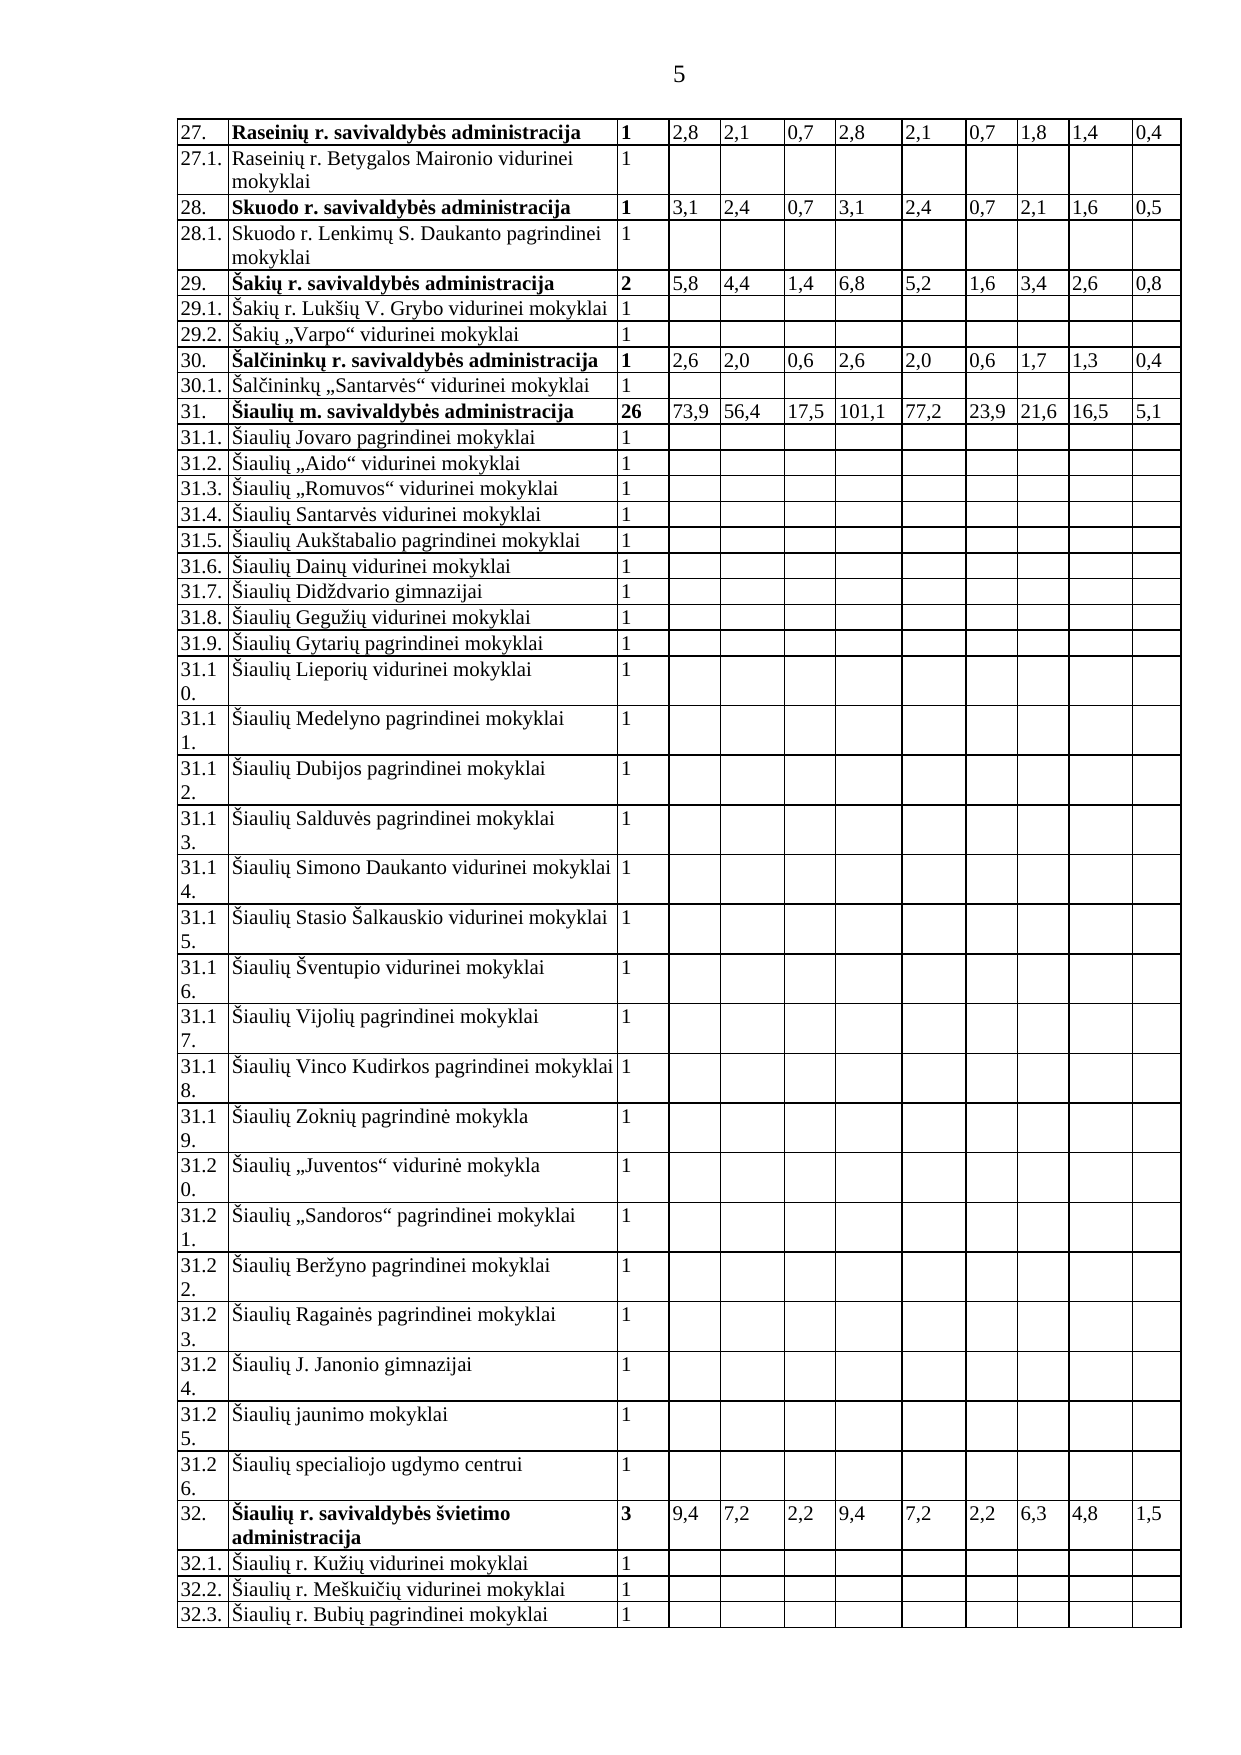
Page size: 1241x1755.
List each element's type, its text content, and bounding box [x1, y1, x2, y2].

table_cell [903, 605, 965, 629]
table_cell [1018, 1054, 1068, 1102]
table_cell [1133, 554, 1180, 578]
table_cell [967, 1452, 1017, 1499]
table_cell [1133, 657, 1180, 704]
table_cell [670, 322, 720, 346]
table_cell [967, 1253, 1017, 1301]
table_cell 1 [618, 756, 668, 804]
table_cell [1018, 1551, 1068, 1575]
table_cell [836, 706, 901, 754]
table_cell 1 [618, 855, 668, 903]
table_cell [1070, 146, 1132, 193]
table_cell [785, 1402, 835, 1450]
table_cell 3,4 [1018, 271, 1068, 295]
table_cell 31. [178, 399, 228, 423]
table_cell 1 [618, 1153, 668, 1201]
table_cell 4,4 [721, 271, 784, 295]
table_cell [1133, 1551, 1180, 1575]
table_cell [967, 1352, 1017, 1400]
table_cell 4,8 [1070, 1501, 1132, 1549]
table_cell 5,2 [903, 271, 965, 295]
table_cell [1018, 579, 1068, 603]
table_cell [721, 1452, 784, 1499]
table_cell [1133, 1402, 1180, 1450]
table_cell [836, 905, 901, 953]
table_cell [721, 657, 784, 704]
table_cell [1133, 905, 1180, 953]
table_cell [1018, 605, 1068, 629]
table_cell Šiaulių m. savivaldybės administracija [229, 399, 617, 423]
table_cell [1133, 955, 1180, 1003]
table_cell Šiaulių r. Meškuičių vidurinei mokyklai [229, 1577, 617, 1601]
table_cell Šiaulių Aukštabalio pagrindinei mokyklai [229, 528, 617, 552]
table_cell Šiaulių Beržyno pagrindinei mokyklai [229, 1253, 617, 1301]
table_cell [903, 631, 965, 655]
table_cell 1 [618, 1452, 668, 1499]
table_cell [1133, 1153, 1180, 1201]
table_cell [1133, 528, 1180, 552]
table_cell [721, 1054, 784, 1102]
table_cell [903, 955, 965, 1003]
table_cell [721, 146, 784, 193]
table_cell [785, 296, 835, 320]
table_cell [903, 579, 965, 603]
table_cell 31.4. [178, 502, 228, 526]
table_cell 2,1 [721, 120, 784, 144]
table_cell Šiaulių Ragainės pagrindinei mokyklai [229, 1302, 617, 1351]
table_cell 31.3. [178, 476, 228, 501]
table_cell 1 [618, 905, 668, 953]
table_cell [721, 706, 784, 754]
table_cell Raseinių r. savivaldybės administracija [229, 120, 617, 144]
table_cell 21,6 [1018, 399, 1068, 423]
table_cell Šiaulių „Romuvos“ vidurinei mokyklai [229, 476, 617, 501]
table_cell [721, 955, 784, 1003]
table_cell [721, 1253, 784, 1301]
table_cell [670, 1302, 720, 1351]
table_cell 0,7 [785, 120, 835, 144]
table_cell 0,4 [1133, 120, 1180, 144]
table_cell 2,2 [785, 1501, 835, 1549]
table_cell [670, 756, 720, 804]
table_cell 1 [618, 1602, 668, 1626]
table_cell 1 [618, 120, 668, 144]
table_cell 7,2 [903, 1501, 965, 1549]
table_cell 1 [618, 1253, 668, 1301]
table_cell 56,4 [721, 399, 784, 423]
table_cell [1018, 1004, 1068, 1052]
table_cell [1070, 1551, 1132, 1575]
table_cell [670, 905, 720, 953]
table_cell [1133, 1452, 1180, 1499]
table_cell [967, 1302, 1017, 1351]
table_cell [903, 1452, 965, 1499]
table_cell [1070, 1402, 1132, 1450]
table_cell [903, 1203, 965, 1251]
table_cell [1070, 955, 1132, 1003]
table_cell 3,1 [836, 195, 901, 219]
table_cell Šiaulių jaunimo mokyklai [229, 1402, 617, 1450]
table_cell [967, 1104, 1017, 1152]
table_cell [785, 451, 835, 475]
table_cell 0,7 [785, 195, 835, 219]
table_cell 31.8. [178, 605, 228, 629]
table_cell [721, 1004, 784, 1052]
table_cell [670, 1577, 720, 1601]
table_cell [903, 1054, 965, 1102]
table_cell [785, 1302, 835, 1351]
table_cell [721, 1602, 784, 1626]
table_cell [670, 855, 720, 903]
table_cell Šiaulių Salduvės pagrindinei mokyklai [229, 806, 617, 854]
table_cell [1070, 806, 1132, 854]
table_cell [903, 806, 965, 854]
table_cell 1 [618, 1402, 668, 1450]
table_cell [1133, 146, 1180, 193]
table_cell 31.20. [178, 1153, 228, 1201]
table_cell [1018, 955, 1068, 1003]
table_cell [967, 1577, 1017, 1601]
table_cell [967, 146, 1017, 193]
table_cell [1070, 1203, 1132, 1251]
table_cell [903, 1352, 965, 1400]
table_cell [836, 554, 901, 578]
table_cell [836, 322, 901, 346]
table_cell [836, 146, 901, 193]
table_cell [670, 146, 720, 193]
table_cell [1070, 1004, 1132, 1052]
table_cell [721, 1352, 784, 1400]
table_cell [836, 657, 901, 704]
table_cell [1018, 657, 1068, 704]
table_cell [1133, 1104, 1180, 1152]
table_cell [1070, 502, 1132, 526]
table_cell Šiaulių Šventupio vidurinei mokyklai [229, 955, 617, 1003]
table_cell [967, 756, 1017, 804]
table_cell [1018, 1602, 1068, 1626]
table_cell Šiaulių Simono Daukanto vidurinei mokyklai [229, 855, 617, 903]
table_cell [785, 1253, 835, 1301]
table_cell 30. [178, 348, 228, 372]
table_cell 2,2 [967, 1501, 1017, 1549]
table_cell [785, 1104, 835, 1152]
table_cell 32. [178, 1501, 228, 1549]
table_cell 31.21. [178, 1203, 228, 1251]
table_cell 1 [618, 1004, 668, 1052]
table_cell [1133, 322, 1180, 346]
table_cell [670, 296, 720, 320]
table_cell [785, 1054, 835, 1102]
table_cell Šiaulių Dubijos pagrindinei mokyklai [229, 756, 617, 804]
table_cell Šalčininkų r. savivaldybės administracija [229, 348, 617, 372]
table_cell [670, 502, 720, 526]
table_cell Skuodo r. Lenkimų S. Daukanto pagrindinei mokyklai [229, 221, 617, 269]
table_cell [836, 806, 901, 854]
table_cell 0,8 [1133, 271, 1180, 295]
table_cell 0,5 [1133, 195, 1180, 219]
table_cell [721, 476, 784, 501]
table_cell [1070, 905, 1132, 953]
table_cell 1 [618, 502, 668, 526]
table_cell [1018, 806, 1068, 854]
table_cell [967, 322, 1017, 346]
table_cell [836, 1253, 901, 1301]
table_cell [1070, 322, 1132, 346]
table_cell [1133, 706, 1180, 754]
table_cell 31.17. [178, 1004, 228, 1052]
table_cell Šakių „Varpo“ vidurinei mokyklai [229, 322, 617, 346]
table_cell [967, 425, 1017, 449]
table_cell 1 [618, 1104, 668, 1152]
table_cell [721, 296, 784, 320]
table_cell [1133, 1054, 1180, 1102]
table_cell 1 [618, 322, 668, 346]
table_cell [836, 1004, 901, 1052]
table_cell Šiaulių „Sandoros“ pagrindinei mokyklai [229, 1203, 617, 1251]
table_cell [967, 579, 1017, 603]
table_cell [785, 221, 835, 269]
table_cell 29.1. [178, 296, 228, 320]
table_cell [785, 373, 835, 398]
table_cell [836, 221, 901, 269]
table_cell [1070, 1253, 1132, 1301]
table_cell 1 [618, 1577, 668, 1601]
table_cell [1070, 1302, 1132, 1351]
table_cell 30.1. [178, 373, 228, 398]
table_cell 31.12. [178, 756, 228, 804]
table_cell [1070, 579, 1132, 603]
table_cell 26 [618, 399, 668, 423]
table_cell [670, 1452, 720, 1499]
table_cell 1 [618, 1054, 668, 1102]
table_cell [1133, 806, 1180, 854]
table_cell [1133, 1602, 1180, 1626]
table_cell 1 [618, 579, 668, 603]
table_cell [967, 605, 1017, 629]
table_cell [1018, 425, 1068, 449]
table_cell [903, 1004, 965, 1052]
table_cell 17,5 [785, 399, 835, 423]
table_cell 16,5 [1070, 399, 1132, 423]
table_cell [903, 502, 965, 526]
table_cell [785, 806, 835, 854]
table_cell 5,8 [670, 271, 720, 295]
table_cell 31.9. [178, 631, 228, 655]
table_cell 1 [618, 955, 668, 1003]
table_cell [903, 1302, 965, 1351]
table_cell [1070, 1153, 1132, 1201]
table_cell [967, 657, 1017, 704]
table_cell [967, 373, 1017, 398]
table_cell [967, 1203, 1017, 1251]
table_cell 9,4 [836, 1501, 901, 1549]
table_cell 2,8 [836, 120, 901, 144]
table_cell [967, 554, 1017, 578]
table_cell Šiaulių r. savivaldybės švietimo administracija [229, 1501, 617, 1549]
table_cell [836, 1551, 901, 1575]
table_cell Raseinių r. Betygalos Maironio vidurinei mokyklai [229, 146, 617, 193]
table_cell [721, 1577, 784, 1601]
table_cell [967, 855, 1017, 903]
table_cell 28. [178, 195, 228, 219]
table_cell Šiaulių Vijolių pagrindinei mokyklai [229, 1004, 617, 1052]
table_cell [785, 1203, 835, 1251]
table_cell 1 [618, 221, 668, 269]
table_cell Šiaulių r. Kužių vidurinei mokyklai [229, 1551, 617, 1575]
table_cell 1 [618, 605, 668, 629]
table_cell [785, 1352, 835, 1400]
table_cell Šiaulių Gytarių pagrindinei mokyklai [229, 631, 617, 655]
table_cell [1018, 146, 1068, 193]
table_cell 2,4 [721, 195, 784, 219]
table_cell [1018, 554, 1068, 578]
table_cell [836, 1054, 901, 1102]
table_cell [1018, 1153, 1068, 1201]
table_cell [903, 1577, 965, 1601]
table_cell 1 [618, 451, 668, 475]
table_cell [785, 706, 835, 754]
table_cell [721, 806, 784, 854]
table_cell [670, 1402, 720, 1450]
table_cell [1018, 756, 1068, 804]
table_cell 31.10. [178, 657, 228, 704]
table_cell [1070, 373, 1132, 398]
table_cell [670, 657, 720, 704]
table_cell 31.24. [178, 1352, 228, 1400]
table_cell [721, 756, 784, 804]
table_cell [1070, 1054, 1132, 1102]
table_cell Šiaulių Stasio Šalkauskio vidurinei mokyklai [229, 905, 617, 953]
table_cell [785, 605, 835, 629]
table_cell Šakių r. Lukšių V. Grybo vidurinei mokyklai [229, 296, 617, 320]
table_cell [785, 1602, 835, 1626]
table_cell 1,3 [1070, 348, 1132, 372]
table_cell [670, 476, 720, 501]
table_cell 2 [618, 271, 668, 295]
table_cell Šiaulių Didždvario gimnazijai [229, 579, 617, 603]
table_cell 31.19. [178, 1104, 228, 1152]
table_cell 23,9 [967, 399, 1017, 423]
table_cell [670, 1104, 720, 1152]
table_cell [785, 1153, 835, 1201]
table_cell 32.1. [178, 1551, 228, 1575]
table_cell 1,4 [785, 271, 835, 295]
table_cell 2,1 [1018, 195, 1068, 219]
table_cell [721, 855, 784, 903]
table_cell [1018, 631, 1068, 655]
table_cell 31.7. [178, 579, 228, 603]
table_cell [721, 1153, 784, 1201]
table_cell 28.1. [178, 221, 228, 269]
table_cell Šiaulių Jovaro pagrindinei mokyklai [229, 425, 617, 449]
table_cell 29.2. [178, 322, 228, 346]
table_cell [903, 322, 965, 346]
table_cell [903, 554, 965, 578]
table_cell [1133, 855, 1180, 903]
table_cell [836, 425, 901, 449]
table_cell [721, 605, 784, 629]
table_cell [1070, 756, 1132, 804]
table_cell [967, 1153, 1017, 1201]
table_cell [903, 756, 965, 804]
table_cell [721, 1203, 784, 1251]
table_cell [785, 955, 835, 1003]
table_cell [1070, 706, 1132, 754]
table_cell [1018, 1402, 1068, 1450]
table_cell [1133, 1302, 1180, 1351]
table_cell [1070, 425, 1132, 449]
table_cell 1 [618, 373, 668, 398]
table_cell Šiaulių J. Janonio gimnazijai [229, 1352, 617, 1400]
table_cell [785, 855, 835, 903]
table_cell 1,7 [1018, 348, 1068, 372]
table_cell [1018, 1302, 1068, 1351]
table_cell [836, 1352, 901, 1400]
table_cell [721, 631, 784, 655]
table_cell 1 [618, 706, 668, 754]
table_cell [721, 1104, 784, 1152]
table_cell [1133, 502, 1180, 526]
table_cell 1 [618, 296, 668, 320]
table_cell [1133, 425, 1180, 449]
table_cell [721, 451, 784, 475]
table_cell 1 [618, 1551, 668, 1575]
table_cell [1018, 1203, 1068, 1251]
table_cell [721, 322, 784, 346]
table_cell [785, 756, 835, 804]
table_cell [1018, 528, 1068, 552]
table_cell 1 [618, 1302, 668, 1351]
table_cell [1070, 631, 1132, 655]
table_cell [1070, 855, 1132, 903]
table_cell [967, 1402, 1017, 1450]
table_cell 1 [618, 146, 668, 193]
table_cell [1018, 502, 1068, 526]
table_cell [785, 657, 835, 704]
table_cell [836, 579, 901, 603]
table_cell Šiaulių „Juventos“ vidurinė mokykla [229, 1153, 617, 1201]
table_cell [785, 554, 835, 578]
table_cell [1070, 296, 1132, 320]
table_cell [836, 1452, 901, 1499]
table_cell [670, 1253, 720, 1301]
table_cell 2,1 [903, 120, 965, 144]
table_cell [1070, 657, 1132, 704]
table_cell [1133, 221, 1180, 269]
table_cell [903, 855, 965, 903]
table_cell [1133, 1253, 1180, 1301]
table_cell 31.6. [178, 554, 228, 578]
table_cell [967, 1004, 1017, 1052]
table_cell Šiaulių Zoknių pagrindinė mokykla [229, 1104, 617, 1152]
table_cell [1018, 905, 1068, 953]
table_cell 0,6 [785, 348, 835, 372]
table_cell [721, 1302, 784, 1351]
table_cell [903, 451, 965, 475]
table_cell Šiaulių Medelyno pagrindinei mokyklai [229, 706, 617, 754]
table_cell [670, 554, 720, 578]
table_cell 2,4 [903, 195, 965, 219]
table_cell [1133, 579, 1180, 603]
table_cell [785, 1551, 835, 1575]
table_cell 1 [618, 806, 668, 854]
table_cell 1 [618, 476, 668, 501]
table_cell [721, 554, 784, 578]
table_cell [903, 1153, 965, 1201]
table_cell Šiaulių Lieporių vidurinei mokyklai [229, 657, 617, 704]
table_cell Šiaulių Vinco Kudirkos pagrindinei mokyklai [229, 1054, 617, 1102]
table_cell [785, 579, 835, 603]
table_cell [670, 451, 720, 475]
table_cell 0,7 [967, 195, 1017, 219]
table_cell 1 [618, 554, 668, 578]
table_cell [1070, 1577, 1132, 1601]
table_cell [1070, 221, 1132, 269]
table_cell [670, 1551, 720, 1575]
table_cell [721, 1402, 784, 1450]
table_cell [670, 631, 720, 655]
table_cell [670, 1203, 720, 1251]
table_cell [967, 905, 1017, 953]
table_cell [670, 579, 720, 603]
table_cell [967, 221, 1017, 269]
table_cell [836, 1104, 901, 1152]
table_cell [785, 322, 835, 346]
table_cell 31.14. [178, 855, 228, 903]
table_cell 5,1 [1133, 399, 1180, 423]
table_cell 1,5 [1133, 1501, 1180, 1549]
table_cell [785, 476, 835, 501]
table_cell 2,0 [903, 348, 965, 372]
table_cell [836, 855, 901, 903]
table_cell [1133, 756, 1180, 804]
table_cell [721, 221, 784, 269]
table_cell [1070, 1602, 1132, 1626]
table_cell [836, 631, 901, 655]
table_cell 1 [618, 1203, 668, 1251]
table_cell [967, 806, 1017, 854]
table_cell [785, 502, 835, 526]
table_cell 29. [178, 271, 228, 295]
table_cell [903, 657, 965, 704]
table_cell [903, 373, 965, 398]
table_cell [836, 955, 901, 1003]
table_cell 1 [618, 528, 668, 552]
table_cell [836, 502, 901, 526]
table_cell 31.18. [178, 1054, 228, 1102]
table_cell 1,8 [1018, 120, 1068, 144]
table_cell [967, 631, 1017, 655]
table_cell 6,8 [836, 271, 901, 295]
table_cell [1133, 1577, 1180, 1601]
table_cell [1070, 451, 1132, 475]
table_cell [967, 1602, 1017, 1626]
table_cell [903, 706, 965, 754]
table_cell [836, 1153, 901, 1201]
table_cell 1 [618, 348, 668, 372]
table_cell [721, 373, 784, 398]
table_cell [670, 1602, 720, 1626]
table_cell Šalčininkų „Santarvės“ vidurinei mokyklai [229, 373, 617, 398]
table_cell [721, 905, 784, 953]
table_cell [721, 425, 784, 449]
table_cell 1 [618, 631, 668, 655]
table_cell 31.13. [178, 806, 228, 854]
table_cell [1018, 1577, 1068, 1601]
table_cell [1133, 373, 1180, 398]
table_cell [1070, 1452, 1132, 1499]
table_cell [967, 502, 1017, 526]
table_cell [903, 296, 965, 320]
table_cell [836, 1602, 901, 1626]
table_cell 77,2 [903, 399, 965, 423]
table_cell [836, 1302, 901, 1351]
table_cell 2,6 [670, 348, 720, 372]
table_cell 7,2 [721, 1501, 784, 1549]
table_cell [1018, 221, 1068, 269]
table_cell [1018, 296, 1068, 320]
table_cell [721, 528, 784, 552]
table_cell 101,1 [836, 399, 901, 423]
table_cell [967, 706, 1017, 754]
table_cell 27.1. [178, 146, 228, 193]
table_cell [1133, 631, 1180, 655]
table_cell [1018, 1104, 1068, 1152]
table_cell 9,4 [670, 1501, 720, 1549]
table_cell [1070, 476, 1132, 501]
table_cell [903, 221, 965, 269]
table_cell [903, 1253, 965, 1301]
table_cell [1133, 296, 1180, 320]
table_cell [836, 1402, 901, 1450]
table_cell [1133, 1352, 1180, 1400]
table_cell [670, 955, 720, 1003]
table_cell [1018, 451, 1068, 475]
table_cell Šiaulių r. Bubių pagrindinei mokyklai [229, 1602, 617, 1626]
table_cell [967, 1551, 1017, 1575]
table_cell [670, 706, 720, 754]
table_cell [1070, 528, 1132, 552]
table_cell [785, 528, 835, 552]
table_cell [1018, 855, 1068, 903]
table_cell [903, 1402, 965, 1450]
table_cell Skuodo r. savivaldybės administracija [229, 195, 617, 219]
table_cell [836, 373, 901, 398]
table_cell [1018, 476, 1068, 501]
table_cell [670, 221, 720, 269]
table_cell [1018, 1452, 1068, 1499]
table_cell [836, 528, 901, 552]
table_cell 2,0 [721, 348, 784, 372]
table_cell [1133, 605, 1180, 629]
table_cell [785, 1004, 835, 1052]
table_cell [670, 373, 720, 398]
table_cell 31.15. [178, 905, 228, 953]
table_cell 2,6 [1070, 271, 1132, 295]
table_cell [1070, 1104, 1132, 1152]
table_cell 31.2. [178, 451, 228, 475]
table_cell [967, 955, 1017, 1003]
table_cell 31.16. [178, 955, 228, 1003]
table_cell 32.2. [178, 1577, 228, 1601]
table_cell [670, 806, 720, 854]
table_cell 3 [618, 1501, 668, 1549]
table_cell 1 [618, 1352, 668, 1400]
table_cell [967, 296, 1017, 320]
table_cell 1,4 [1070, 120, 1132, 144]
table_cell [836, 756, 901, 804]
table_cell 31.23. [178, 1302, 228, 1351]
table_cell Šiaulių Santarvės vidurinei mokyklai [229, 502, 617, 526]
table_cell [1018, 706, 1068, 754]
table_cell [903, 1551, 965, 1575]
table_cell 6,3 [1018, 1501, 1068, 1549]
table_cell [1070, 1352, 1132, 1400]
table_cell [836, 451, 901, 475]
table_cell 31.25. [178, 1402, 228, 1450]
table_cell [1133, 1004, 1180, 1052]
table_cell [670, 1352, 720, 1400]
table_cell [785, 425, 835, 449]
table_cell [967, 1054, 1017, 1102]
table_cell 31.5. [178, 528, 228, 552]
table_cell [1133, 451, 1180, 475]
table_cell [785, 146, 835, 193]
table_cell [670, 528, 720, 552]
table_cell [721, 502, 784, 526]
table_cell [785, 1577, 835, 1601]
table_cell [1133, 476, 1180, 501]
table_cell [903, 1602, 965, 1626]
table_cell [785, 1452, 835, 1499]
table_cell 1,6 [967, 271, 1017, 295]
table_cell [903, 425, 965, 449]
table_cell 3,1 [670, 195, 720, 219]
table_cell [1133, 1203, 1180, 1251]
table_cell [670, 1054, 720, 1102]
table_cell [1070, 554, 1132, 578]
table_cell [1018, 322, 1068, 346]
table_cell 32.3. [178, 1602, 228, 1626]
table_cell 0,6 [967, 348, 1017, 372]
table_cell [903, 1104, 965, 1152]
table_cell [1018, 1352, 1068, 1400]
table_cell 27. [178, 120, 228, 144]
table_cell 1 [618, 425, 668, 449]
table_cell [903, 146, 965, 193]
table_cell [670, 1153, 720, 1201]
table_cell [721, 1551, 784, 1575]
table_cell Šiaulių „Aido“ vidurinei mokyklai [229, 451, 617, 475]
table_cell [967, 528, 1017, 552]
table_cell [721, 579, 784, 603]
table_cell 2,8 [670, 120, 720, 144]
table_cell [670, 605, 720, 629]
table_cell Šiaulių specialiojo ugdymo centrui [229, 1452, 617, 1499]
table_cell [836, 1203, 901, 1251]
table_cell Šiaulių Dainų vidurinei mokyklai [229, 554, 617, 578]
table_cell [903, 528, 965, 552]
table_cell 31.22. [178, 1253, 228, 1301]
table_cell Šakių r. savivaldybės administracija [229, 271, 617, 295]
table_cell [670, 1004, 720, 1052]
table_cell 31.26. [178, 1452, 228, 1499]
table_cell 31.1. [178, 425, 228, 449]
table_cell [1070, 605, 1132, 629]
table_cell 1 [618, 657, 668, 704]
table_cell [836, 1577, 901, 1601]
table_cell 0,4 [1133, 348, 1180, 372]
table_cell 0,7 [967, 120, 1017, 144]
table_cell 31.11. [178, 706, 228, 754]
table_cell [903, 905, 965, 953]
table_cell 1 [618, 195, 668, 219]
table_cell [836, 476, 901, 501]
table_cell 1,6 [1070, 195, 1132, 219]
table_cell [1018, 1253, 1068, 1301]
table_cell 2,6 [836, 348, 901, 372]
table_cell [967, 451, 1017, 475]
table_cell [785, 905, 835, 953]
table_cell [785, 631, 835, 655]
table_cell [903, 476, 965, 501]
table_cell [670, 425, 720, 449]
table_cell [967, 476, 1017, 501]
table_cell [1018, 373, 1068, 398]
table_cell 73,9 [670, 399, 720, 423]
table_cell [836, 605, 901, 629]
table_cell Šiaulių Gegužių vidurinei mokyklai [229, 605, 617, 629]
table_cell [836, 296, 901, 320]
